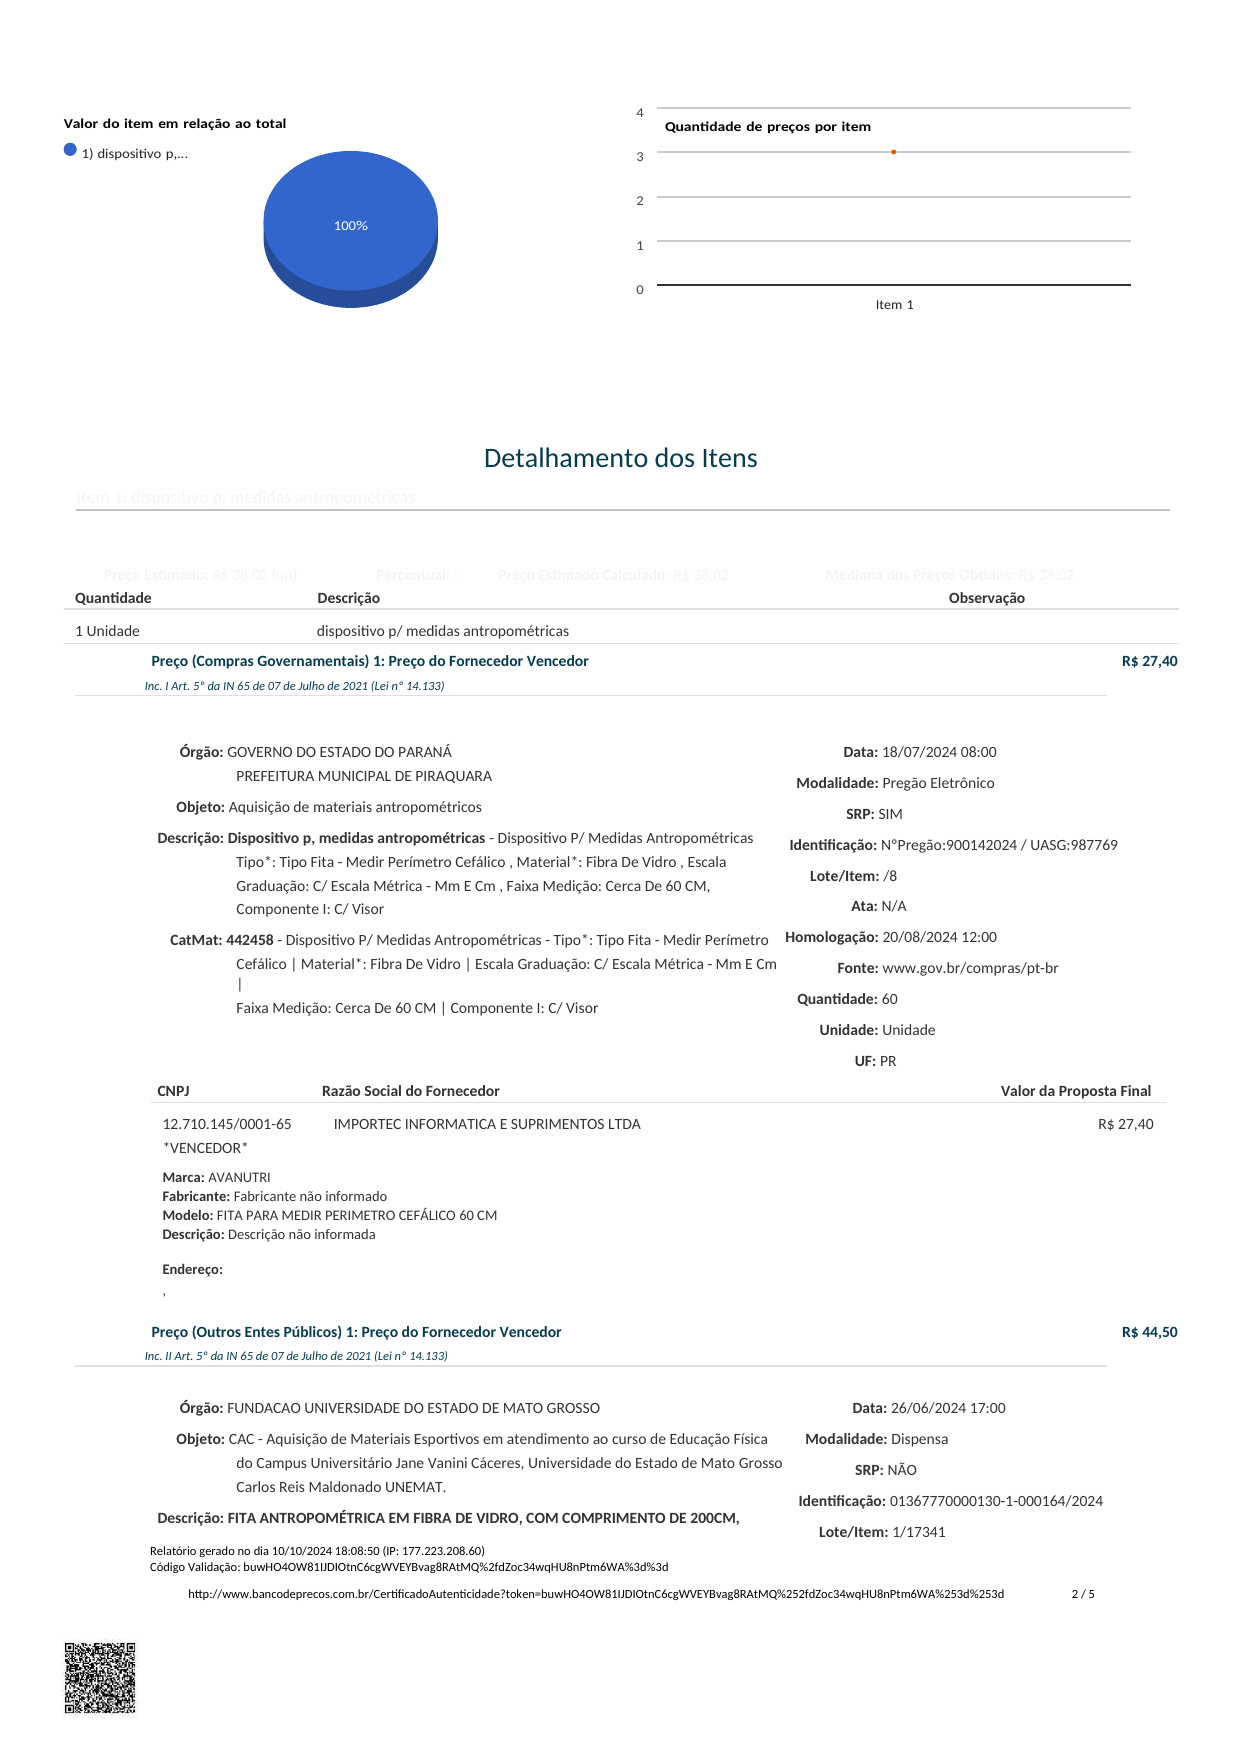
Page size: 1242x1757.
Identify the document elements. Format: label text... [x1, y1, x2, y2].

table_header Data: 18/07/2024 08:00 Modalidade: Pregão Eletrônico SRP: SIM Identificação: NºPregão:900142024 / UASG:987769 Lote/Item: /8 Ata: N/A Homologação: 20/08/2024 12:00 Fonte: www.gov.br/compras/pt-br Quantidade: 60 Unidade: Unidade UF: PR [785, 742, 1151, 1072]
table_header Data: 26/06/2024 17:00 Modalidade: Dispensa SRP: NÃO Identificação: 01367770000130-1-000164/2024 Lote/Item: 1/17341 [794, 1399, 1151, 1543]
table_header 1 Unidade [64, 610, 317, 643]
table_header Órgão: FUNDACAO UNIVERSIDADE DO ESTADO DE MATO GROSSO Objeto: CAC - Aquisição de Materiais Esportivos em atendimento ao curso de Educação Física do Campus Universitário Jane Vanini Cáceres, Universidade do Estado de Mato Grosso Carlos Reis Maldonado UNEMAT. Descrição: FITA ANTROPOMÉTRICA EM FIBRA DE VIDRO, COM COMPRIMENTO DE 200CM, [157, 1399, 794, 1543]
table_cell Valor da Proposta Final [785, 1072, 1151, 1102]
table_header [151, 1399, 157, 1543]
text Preço (Outros Entes Públicos) 1: Preço do Fornecedor Vencedor R$ 44,50 [75, 1315, 1179, 1343]
table_header Item 1: dispositivo p, medidas antropométricas Preço Estimado: R$ 38,02 (un) Percentual: - Preço Estimado Calculado: R$ 38,02 Mediana dos Preços Obtidos: R$ 38,02 [64, 477, 1178, 588]
table_cell 12.710.145/0001-65 IMPORTEC INFORMATICA E SUPRIMENTOS LTDA *VENCEDOR* Marca: AVANUTRI Fabricante: Fabricante não informado Modelo: FITA PARA MEDIR PERIMETRO CEFÁLICO 60 CM Descrição: Descrição não informada Endereço: , [151, 1103, 785, 1315]
table_header [1151, 1399, 1166, 1543]
text Inc. II Art. 5º da IN 65 de 07 de Julho de 2021 (Lei nº 14.133) [144, 1348, 1178, 1364]
table_cell [1151, 1072, 1166, 1102]
table_header Órgão: GOVERNO DO ESTADO DO PARANÁ PREFEITURA MUNICIPAL DE PIRAQUARA Objeto: Aquisição de materiais antropométricos Descrição: Dispositivo p, medidas antropométricas - Dispositivo P/ Medidas Antropométricas Tipo*: Tipo Fita - Medir Perímetro Cefálico , Material*: Fibra De Vidro , Escala Graduação: C/ Escala Métrica - Mm E Cm , Faixa Medição: Cerca De 60 CM, Componente I: C/ Visor CatMat: 442458 - Dispositivo P/ Medidas Antropométricas - Tipo*: Tipo Fita - Medir Perímetro Cefálico | Material*: Fibra De Vidro | Escala Graduação: C/ Escala Métrica - Mm E Cm | Faixa Medição: Cerca De 60 CM | Componente I: C/ Visor [157, 742, 785, 1072]
text Quantidade Descrição Observação [75, 588, 1178, 607]
subtitle Detalhamento dos Itens [75, 440, 1167, 474]
table_header [1151, 742, 1166, 1072]
text Inc. I Art. 5º da IN 65 de 07 de Julho de 2021 (Lei nº 14.133) [144, 678, 1178, 693]
table_header dispositivo p/ medidas antropométricas [317, 610, 1178, 643]
table_cell [151, 1072, 157, 1102]
text Preço (Compras Governamentais) 1: Preço do Fornecedor Vencedor R$ 27,40 [75, 644, 1179, 672]
table_header [151, 742, 157, 1072]
table_cell CNPJ Razão Social do Fornecedor [157, 1072, 785, 1102]
table_cell R$ 27,40 [785, 1103, 1166, 1315]
